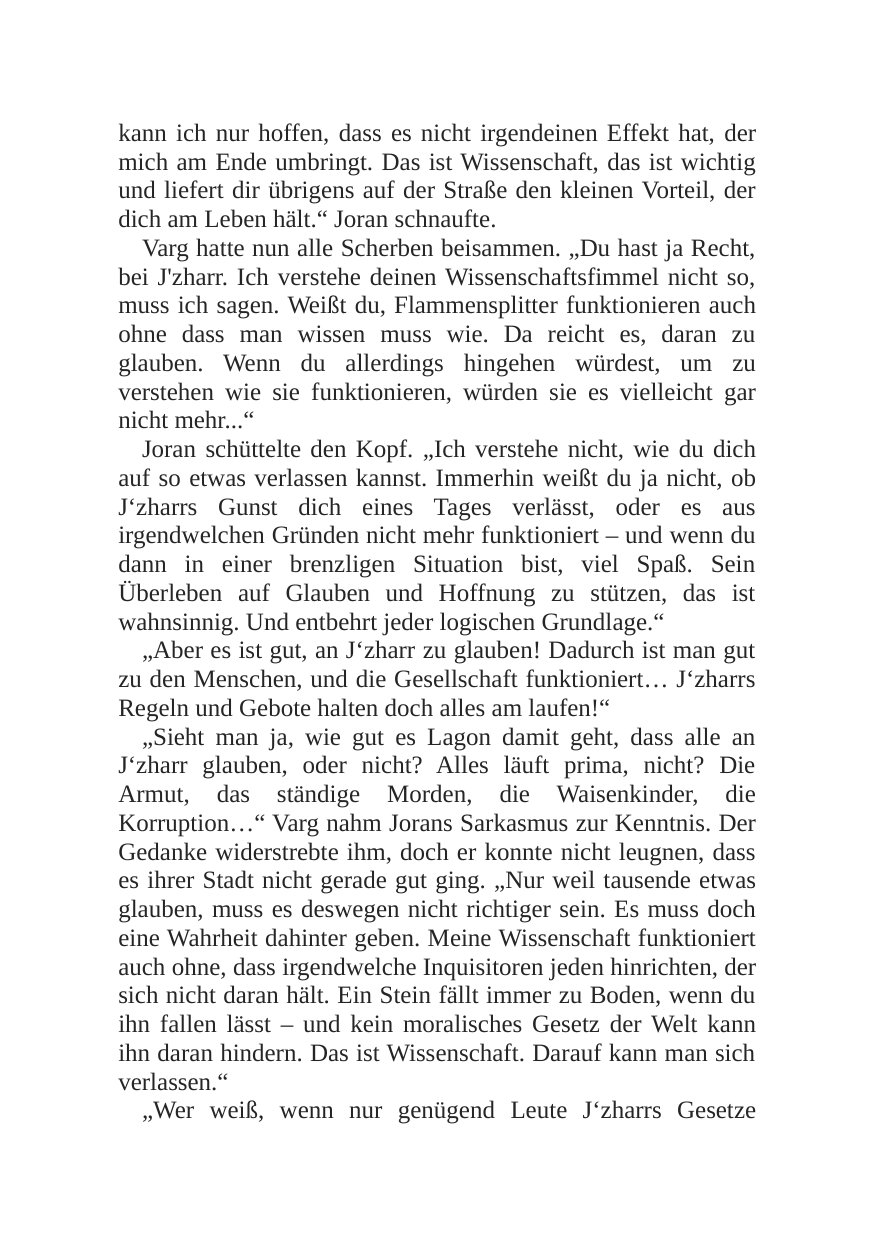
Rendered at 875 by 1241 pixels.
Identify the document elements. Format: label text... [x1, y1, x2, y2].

text Joran schüttelte den Kopf. „Ich verstehe nicht, wie du dich auf so etwas verlassen kannst. Immerhin weißt du ja nicht, ob J‘zharrs Gunst dich eines Tages verlässt, oder es aus irgendwelchen Gründen nicht mehr funktioniert – und wenn du dann in einer brenzligen Situation bist, viel Spaß. Sein Überleben auf Glauben und Hoffnung zu stützen, das ist wahnsinnig. Und entbehrt jeder logischen Grundlage.“ [118, 434, 756, 636]
text Varg hatte nun alle Scherben beisammen. „Du hast ja Recht, bei J'zharr. Ich verstehe deinen Wissenschaftsfimmel nicht so, muss ich sagen. Weißt du, Flammensplitter funktionieren auch ohne dass man wissen muss wie. Da reicht es, daran zu glauben. Wenn du allerdings hingehen würdest, um zu verstehen wie sie funktionieren, würden sie es vielleicht gar nicht mehr...“ [118, 233, 756, 434]
text „Aber es ist gut, an J‘zharr zu glauben! Dadurch ist man gut zu den Menschen, und die Gesellschaft funktioniert… J‘zharrs Regeln und Gebote halten doch alles am laufen!“ [118, 636, 756, 722]
text „Wer weiß, wenn nur genügend Leute J‘zharrs Gesetze [118, 1096, 756, 1124]
text kann ich nur hoffen, dass es nicht irgendeinen Effekt hat, der mich am Ende umbringt. Das ist Wissenschaft, das ist wichtig und liefert dir übrigens auf der Straße den kleinen Vorteil, der dich am Leben hält.“ Joran schnaufte. [118, 118, 756, 233]
text „Sieht man ja, wie gut es Lagon damit geht, dass alle an J‘zharr glauben, oder nicht? Alles läuft prima, nicht? Die Armut, das ständige Morden, die Waisenkinder, die Korruption…“ Varg nahm Jorans Sarkasmus zur Kenntnis. Der Gedanke widerstrebte ihm, doch er konnte nicht leugnen, dass es ihrer Stadt nicht gerade gut ging. „Nur weil tausende etwas glauben, muss es deswegen nicht richtiger sein. Es muss doch eine Wahrheit dahinter geben. Meine Wissenschaft funktioniert auch ohne, dass irgendwelche Inquisitoren jeden hinrichten, der sich nicht daran hält. Ein Stein fällt immer zu Boden, wenn du ihn fallen lässt – und kein moralisches Gesetz der Welt kann ihn daran hindern. Das ist Wissenschaft. Darauf kann man sich verlassen.“ [118, 722, 756, 1096]
